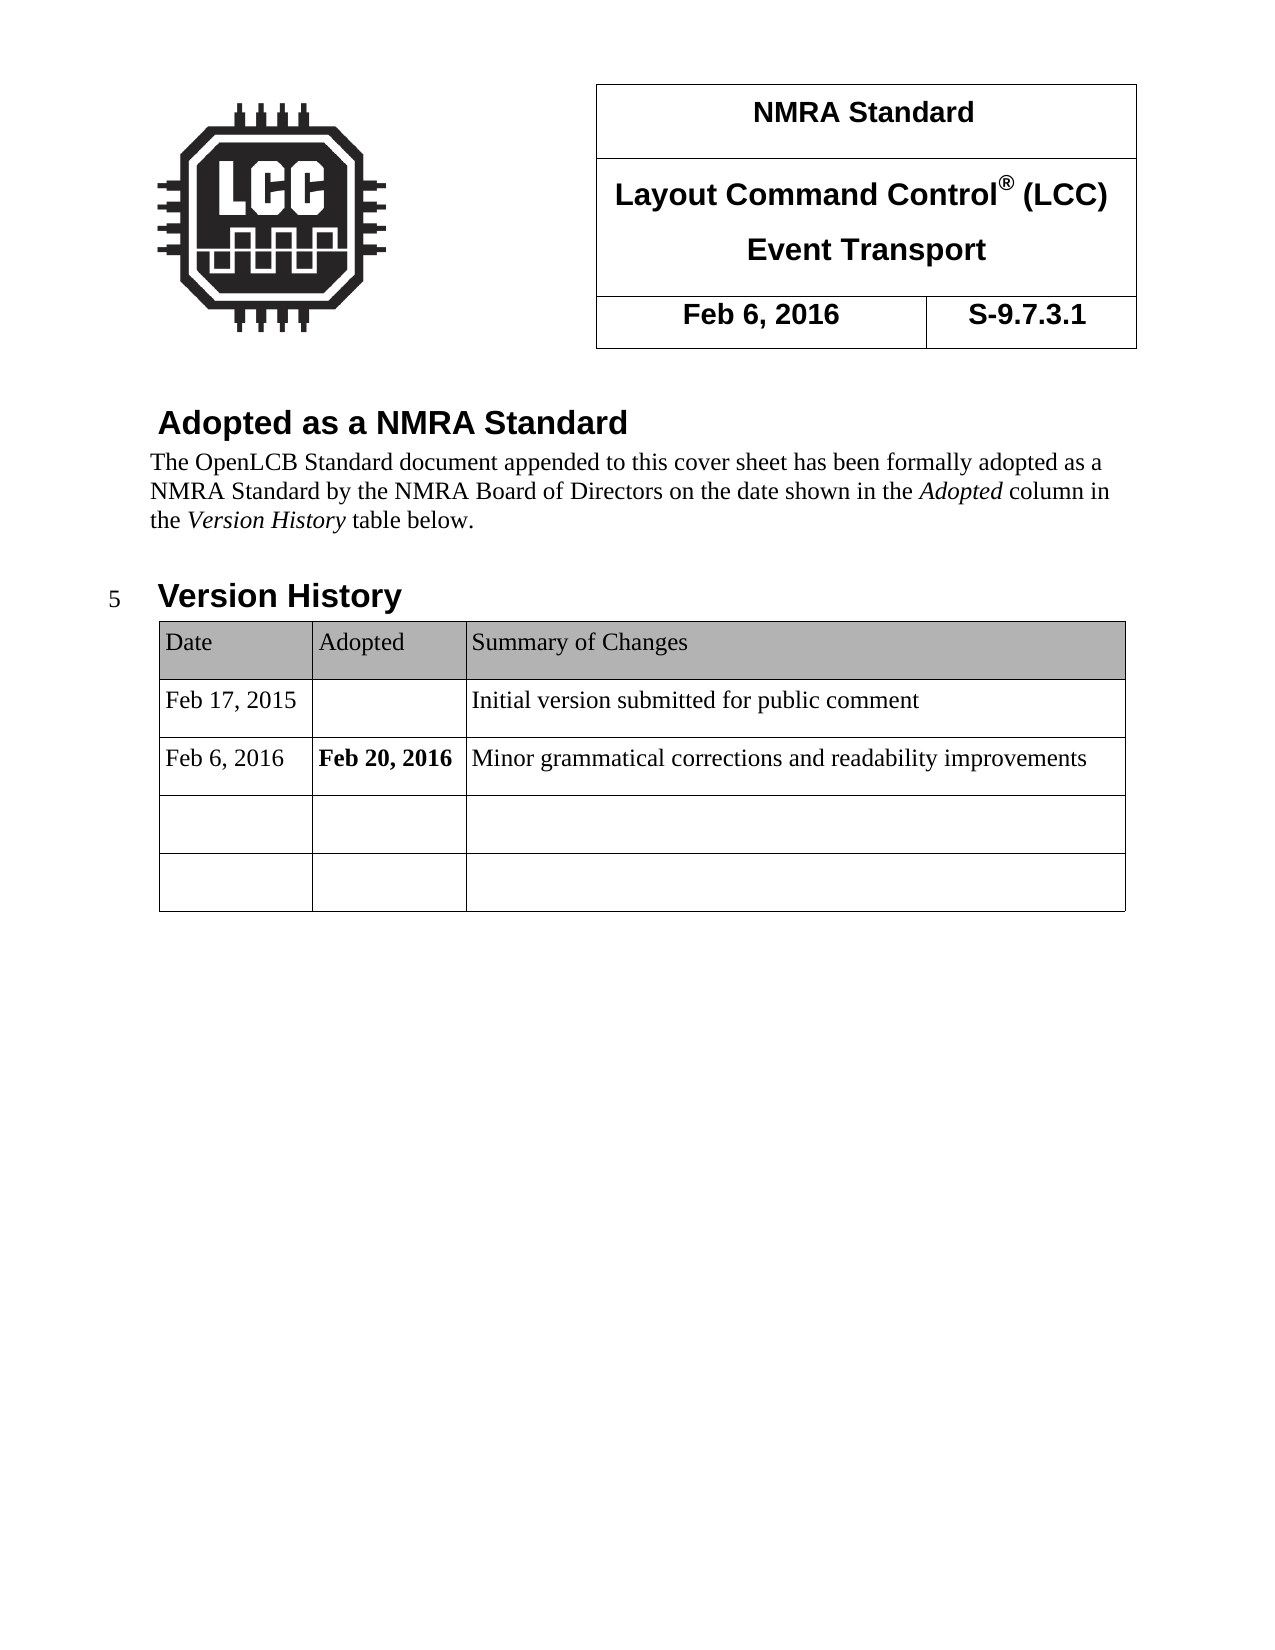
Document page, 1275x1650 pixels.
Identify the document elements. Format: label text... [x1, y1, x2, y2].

subtitle Adopted as a NMRA Standard [112, 403, 1125, 441]
table_cell [467, 854, 1125, 911]
table_cell Feb 20, 2016 [313, 738, 466, 795]
table_cell [467, 796, 1125, 853]
table_header Date [160, 622, 312, 679]
table_header Summary of Changes [467, 622, 1125, 679]
table_cell [160, 854, 312, 911]
table_cell [313, 680, 466, 737]
subtitle Version History [112, 576, 1125, 615]
table_cell Minor grammatical corrections and readability improvements [467, 738, 1125, 795]
table_cell [313, 796, 466, 853]
table_cell Feb 6, 2016 [160, 738, 312, 795]
table_cell [160, 796, 312, 853]
picture [138, 83, 408, 349]
table_cell Initial version submitted for public comment [467, 680, 1125, 737]
table_header Adopted [313, 622, 466, 679]
table_cell [313, 854, 466, 911]
text The OpenLCB Standard document appended to this cover sheet has been formally adopted as a NMRA Standard by the NMRA Board of Directors on the date shown in the Adopted column in the Version History table below. [150, 447, 1125, 534]
table_cell Feb 17, 2015 [160, 680, 312, 737]
